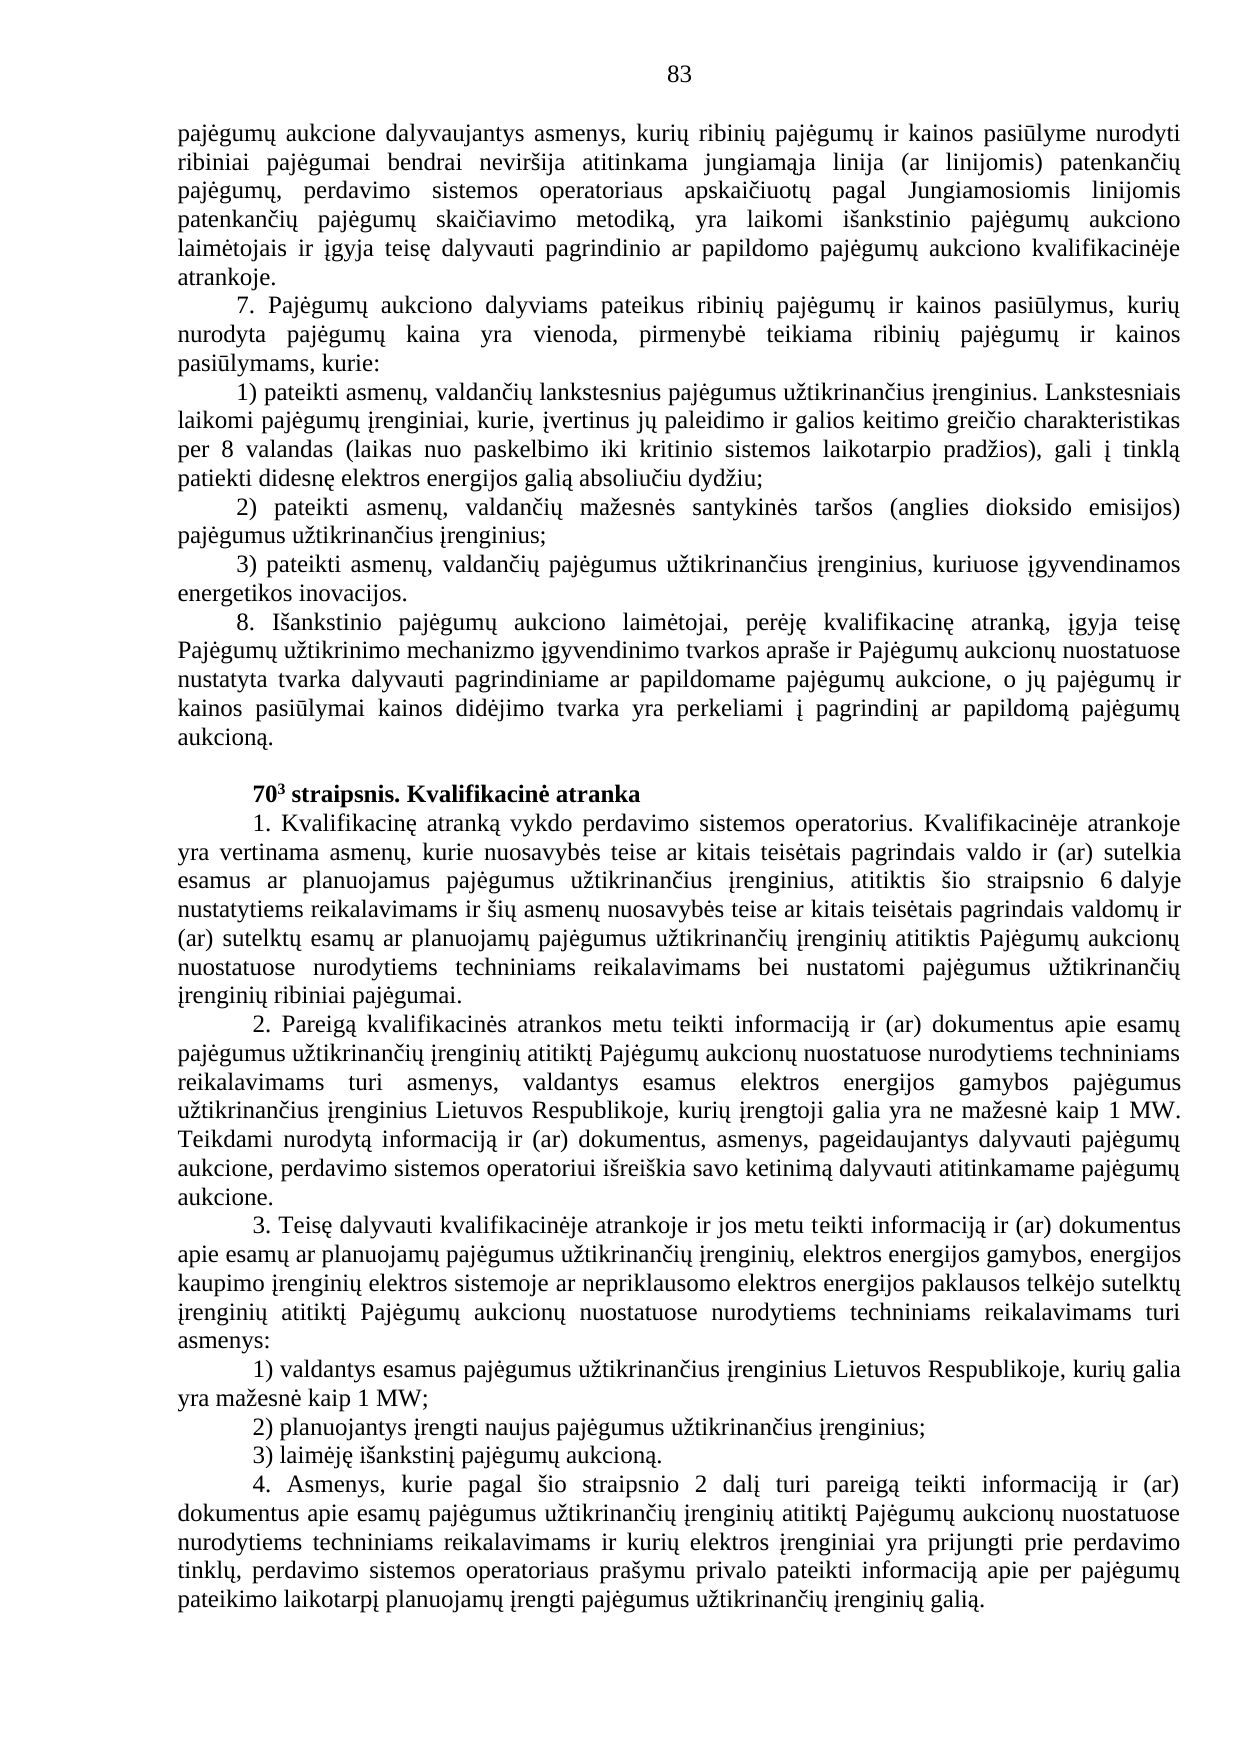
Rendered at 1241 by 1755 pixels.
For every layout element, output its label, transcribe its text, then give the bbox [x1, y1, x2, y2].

text 1) pateikti asmenų, valdančių lankstesnius pajėgumus užtikrinančius įrenginius. Lankstesniais laikomi pajėgumų įrenginiai, kurie, įvertinus jų paleidimo ir galios keitimo greičio charakteristikas per 8 valandas (laikas nuo paskelbimo iki kritinio sistemos laikotarpio pradžios), gali į tinklą patiekti didesnę elektros energijos galią absoliučiu dydžiu; [177, 377, 1181, 492]
text 2) pateikti asmenų, valdančių mažesnės santykinės taršos (anglies dioksido emisijos) pajėgumus užtikrinančius įrenginius; [177, 492, 1181, 549]
text 703 straipsnis. Kvalifikacinė atranka [177, 779, 1181, 808]
text 1. Kvalifikacinę atranką vykdo perdavimo sistemos operatorius. Kvalifikacinėje atrankoje yra vertinama asmenų, kurie nuosavybės teise ar kitais teisėtais pagrindais valdo ir (ar) sutelkia esamus ar planuojamus pajėgumus užtikrinančius įrenginius, atitiktis šio straipsnio 6 dalyje nustatytiems reikalavimams ir šių asmenų nuosavybės teise ar kitais teisėtais pagrindais valdomų ir (ar) sutelktų esamų ar planuojamų pajėgumus užtikrinančių įrenginių atitiktis Pajėgumų aukcionų nuostatuose nurodytiems techniniams reikalavimams bei nustatomi pajėgumus užtikrinančių įrenginių ribiniai pajėgumai. [177, 808, 1181, 1009]
text 2. Pareigą kvalifikacinės atrankos metu teikti informaciją ir (ar) dokumentus apie esamų pajėgumus užtikrinančių įrenginių atitiktį Pajėgumų aukcionų nuostatuose nurodytiems techniniams reikalavimams turi asmenys, valdantys esamus elektros energijos gamybos pajėgumus užtikrinančius įrenginius Lietuvos Respublikoje, kurių įrengtoji galia yra ne mažesnė kaip 1 MW. Teikdami nurodytą informaciją ir (ar) dokumentus, asmenys, pageidaujantys dalyvauti pajėgumų aukcione, perdavimo sistemos operatoriui išreiškia savo ketinimą dalyvauti atitinkamame pajėgumų aukcione. [177, 1009, 1181, 1211]
text 3. Teisę dalyvauti kvalifikacinėje atrankoje ir jos metu teikti informaciją ir (ar) dokumentus apie esamų ar planuojamų pajėgumus užtikrinančių įrenginių, elektros energijos gamybos, energijos kaupimo įrenginių elektros sistemoje ar nepriklausomo elektros energijos paklausos telkėjo sutelktų įrenginių atitiktį Pajėgumų aukcionų nuostatuose nurodytiems techniniams reikalavimams turi asmenys: [177, 1211, 1181, 1354]
text 4. Asmenys, kurie pagal šio straipsnio 2 dalį turi pareigą teikti informaciją ir (ar) dokumentus apie esamų pajėgumus užtikrinančių įrenginių atitiktį Pajėgumų aukcionų nuostatuose nurodytiems techniniams reikalavimams ir kurių elektros įrenginiai yra prijungti prie perdavimo tinklų, perdavimo sistemos operatoriaus prašymu privalo pateikti informaciją apie per pajėgumų pateikimo laikotarpį planuojamų įrengti pajėgumus užtikrinančių įrenginių galią. [177, 1469, 1181, 1613]
text 2) planuojantys įrengti naujus pajėgumus užtikrinančius įrenginius; [177, 1412, 1181, 1441]
text 3) pateikti asmenų, valdančių pajėgumus užtikrinančius įrenginius, kuriuose įgyvendinamos energetikos inovacijos. [177, 549, 1181, 607]
text pajėgumų aukcione dalyvaujantys asmenys, kurių ribinių pajėgumų ir kainos pasiūlyme nurodyti ribiniai pajėgumai bendrai neviršija atitinkama jungiamąja linija (ar linijomis) patenkančių pajėgumų, perdavimo sistemos operatoriaus apskaičiuotų pagal Jungiamosiomis linijomis patenkančių pajėgumų skaičiavimo metodiką, yra laikomi išankstinio pajėgumų aukciono laimėtojais ir įgyja teisę dalyvauti pagrindinio ar papildomo pajėgumų aukciono kvalifikacinėje atrankoje. [177, 118, 1181, 291]
text 1) valdantys esamus pajėgumus užtikrinančius įrenginius Lietuvos Respublikoje, kurių galia yra mažesnė kaip 1 MW; [177, 1354, 1181, 1412]
text 7. Pajėgumų aukciono dalyviams pateikus ribinių pajėgumų ir kainos pasiūlymus, kurių nurodyta pajėgumų kaina yra vienoda, pirmenybė teikiama ribinių pajėgumų ir kainos pasiūlymams, kurie: [177, 291, 1181, 377]
text 8. Išankstinio pajėgumų aukciono laimėtojai, perėję kvalifikacinę atranką, įgyja teisę Pajėgumų užtikrinimo mechanizmo įgyvendinimo tvarkos apraše ir Pajėgumų aukcionų nuostatuose nustatyta tvarka dalyvauti pagrindiniame ar papildomame pajėgumų aukcione, o jų pajėgumų ir kainos pasiūlymai kainos didėjimo tvarka yra perkeliami į pagrindinį ar papildomą pajėgumų aukcioną. [177, 607, 1181, 751]
text 3) laimėję išankstinį pajėgumų aukcioną. [177, 1441, 1181, 1469]
